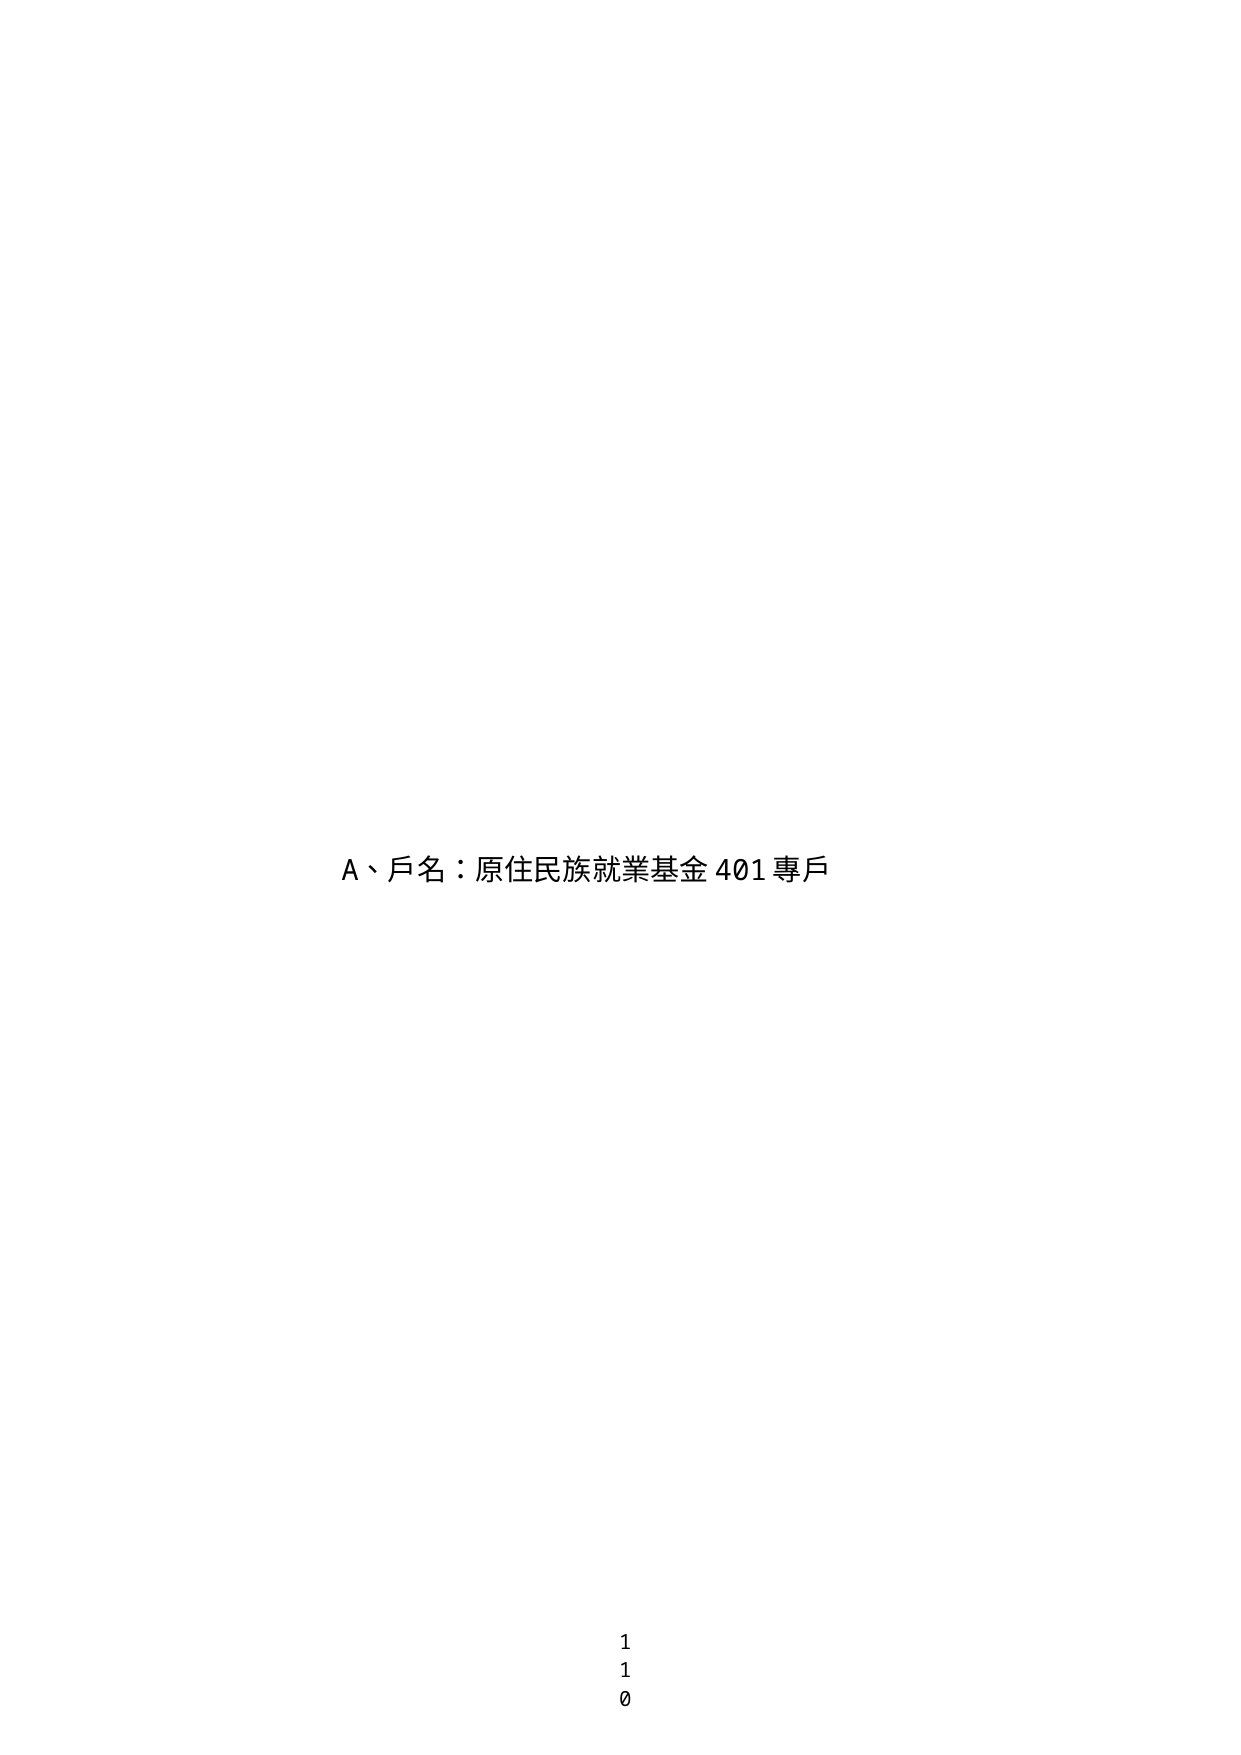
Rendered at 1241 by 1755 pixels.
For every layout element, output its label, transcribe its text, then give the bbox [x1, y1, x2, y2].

text A、戶名：原住民族就業基金401專戶 [218, 826, 1110, 889]
